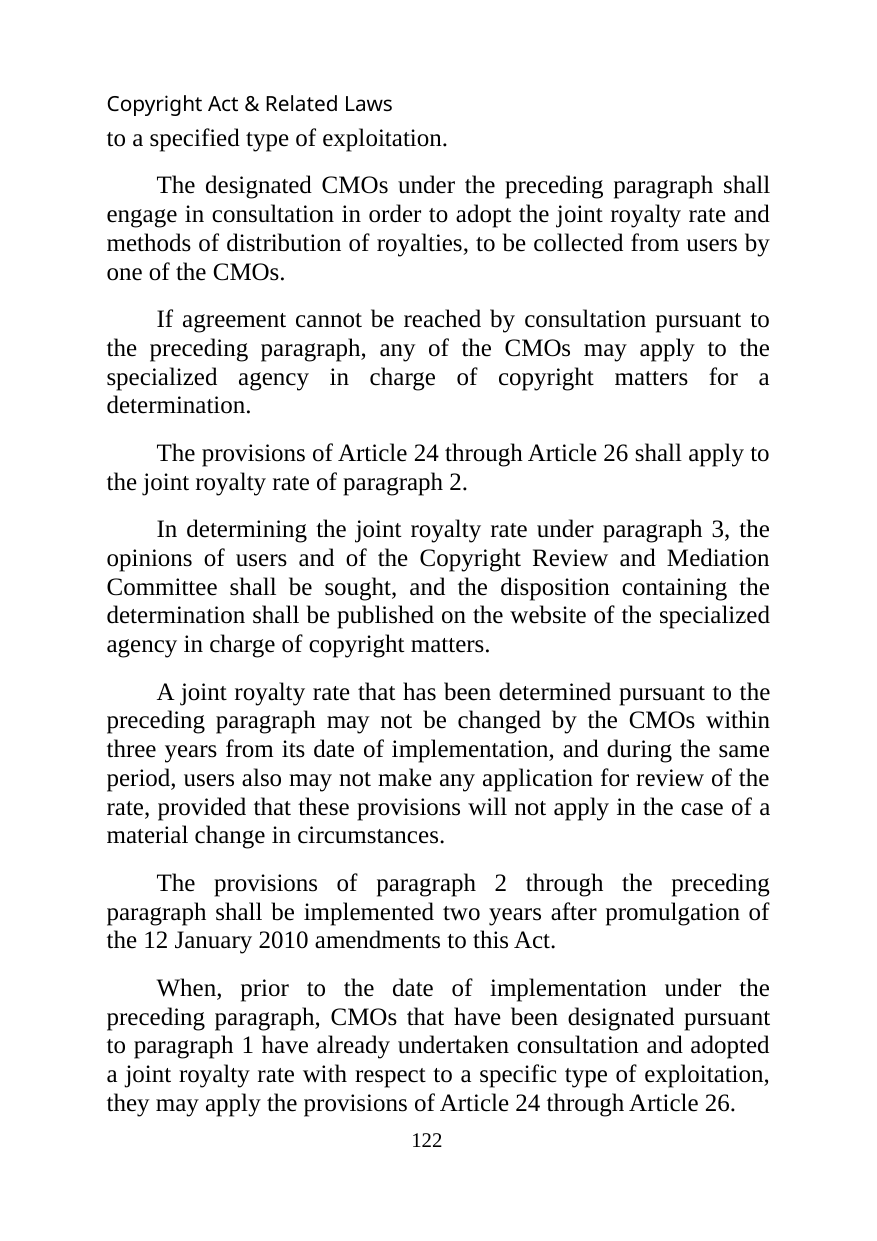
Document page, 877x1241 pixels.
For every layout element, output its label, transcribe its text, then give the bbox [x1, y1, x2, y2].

text The provisions of Article 24 through Article 26 shall apply to the joint royalty rate of paragraph 2. [106, 438, 771, 495]
text to a specified type of exploitation. [106, 123, 771, 152]
text In determining the joint royalty rate under paragraph 3, the opinions of users and of the Copyright Review and Mediation Committee shall be sought, and the disposition containing the determination shall be published on the website of the specialized agency in charge of copyright matters. [106, 514, 771, 658]
text When, prior to the date of implementation under the preceding paragraph, CMOs that have been designated pursuant to paragraph 1 have already undertaken consultation and adopted a joint royalty rate with respect to a specific type of exploitation, they may apply the provisions of Article 24 through Article 26. [106, 973, 771, 1117]
text A joint royalty rate that has been determined pursuant to the preceding paragraph may not be changed by the CMOs within three years from its date of implementation, and during the same period, users also may not make any application for review of the rate, provided that these provisions will not apply in the case of a material change in circumstances. [106, 677, 771, 849]
text The designated CMOs under the preceding paragraph shall engage in consultation in order to adopt the joint royalty rate and methods of distribution of royalties, to be collected from users by one of the CMOs. [106, 170, 771, 285]
text If agreement cannot be reached by consultation pursuant to the preceding paragraph, any of the CMOs may apply to the specialized agency in charge of copyright matters for a determination. [106, 304, 771, 419]
text The provisions of paragraph 2 through the preceding paragraph shall be implemented two years after promulgation of the 12 January 2010 amendments to this Act. [106, 868, 771, 954]
